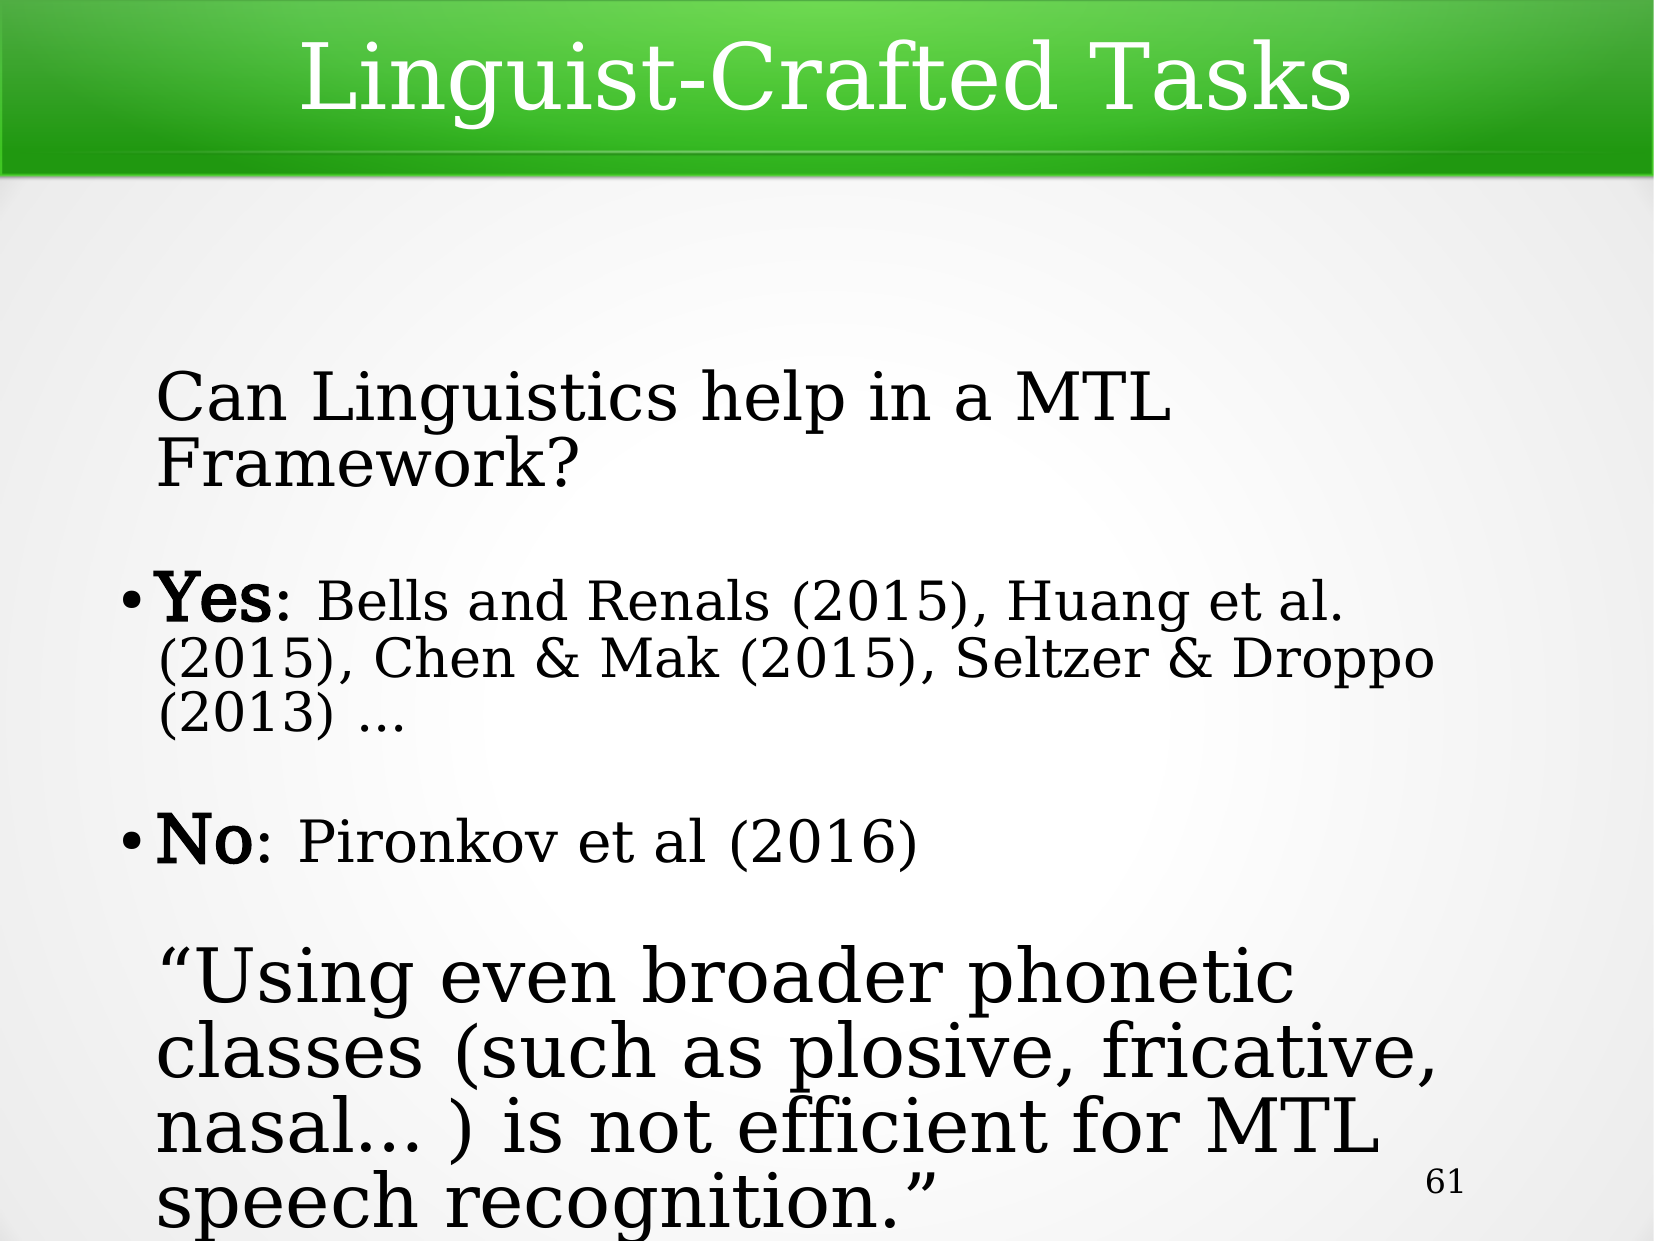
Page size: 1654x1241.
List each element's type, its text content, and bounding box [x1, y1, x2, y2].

text_box Can Linguistics help in a MTL Framework? Yes: Bells and Renals (2015), Huang et al. (2015), Chen & Mak (2015), Seltzer & Droppo (2013) ... No: Pironkov et al (2016) “Using even broader phonetic classes (such as plosive, fricative, nasal… ) is not efficient for MTL speech recognition.” [105, 360, 1516, 1241]
picture [0, 0, 1654, 1241]
title Linguist-Crafted Tasks [82, 11, 1571, 154]
